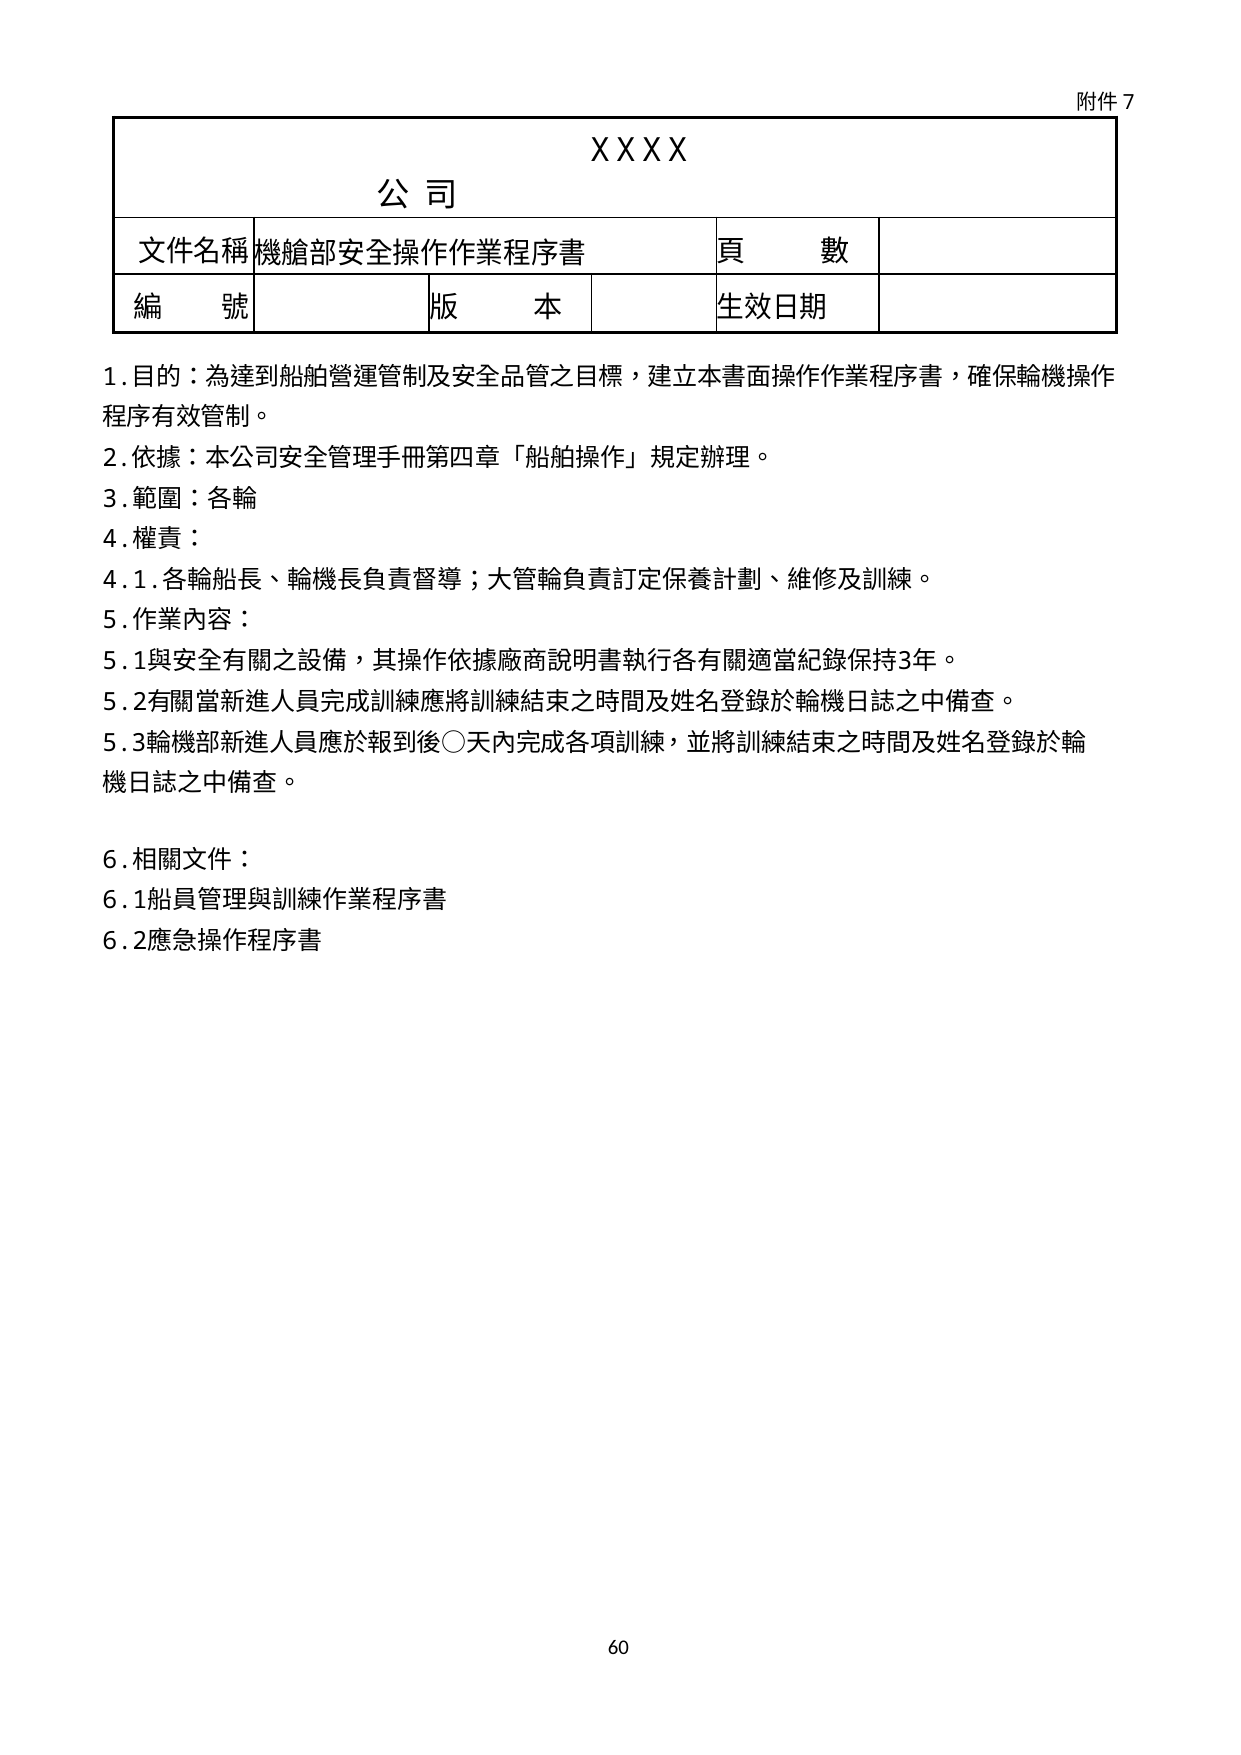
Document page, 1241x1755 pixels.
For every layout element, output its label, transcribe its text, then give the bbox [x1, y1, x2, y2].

text 5.2有關當新進人員完成訓練應將訓練結束之時間及姓名登錄於輪機日誌之中備查。 [102, 681, 1134, 717]
text 1.目的：為達到船舶營運管制及安全品管之目標，建立本書面操作作業程序書，確保輪機操作程序有效管制。 [102, 356, 1123, 432]
text 6.相關文件： [102, 839, 1134, 875]
table_cell [880, 275, 1115, 331]
table_cell 編 號 [115, 275, 253, 331]
text 4.權責： [102, 519, 1134, 555]
table_cell 生效日期 [717, 275, 878, 331]
table_cell 版 本 [430, 275, 591, 331]
text 6.2應急操作程序書 [102, 920, 1134, 957]
text 3.範圍：各輪 [102, 478, 1134, 514]
text 5.1與安全有關之設備，其操作依據廠商說明書執行各有關適當紀錄保持3年。 [102, 641, 1134, 677]
text 5.3輪機部新進人員應於報到後○天內完成各項訓練，並將訓練結束之時間及姓名登錄於輪機日誌之中備查。 [102, 722, 1111, 798]
table_cell [255, 275, 428, 331]
table_cell 頁 數 [717, 218, 878, 273]
text 5.作業內容： [102, 600, 1134, 636]
text 2.依據：本公司安全管理手冊第四章「船舶操作」規定辦理。 [102, 437, 1134, 474]
table_cell [592, 275, 716, 331]
table_cell [880, 218, 1115, 273]
text 6.1船員管理與訓練作業程序書 [102, 880, 1134, 916]
table_cell 機艙部安全操作作業程序書 [255, 218, 716, 273]
table_cell 文件名稱 [115, 218, 253, 273]
text 4.1.各輪船長、輪機長負責督導；大管輪負責訂定保養計劃、維修及訓練。 [102, 559, 1134, 596]
table_header XXXX 公 司 [115, 119, 1115, 217]
